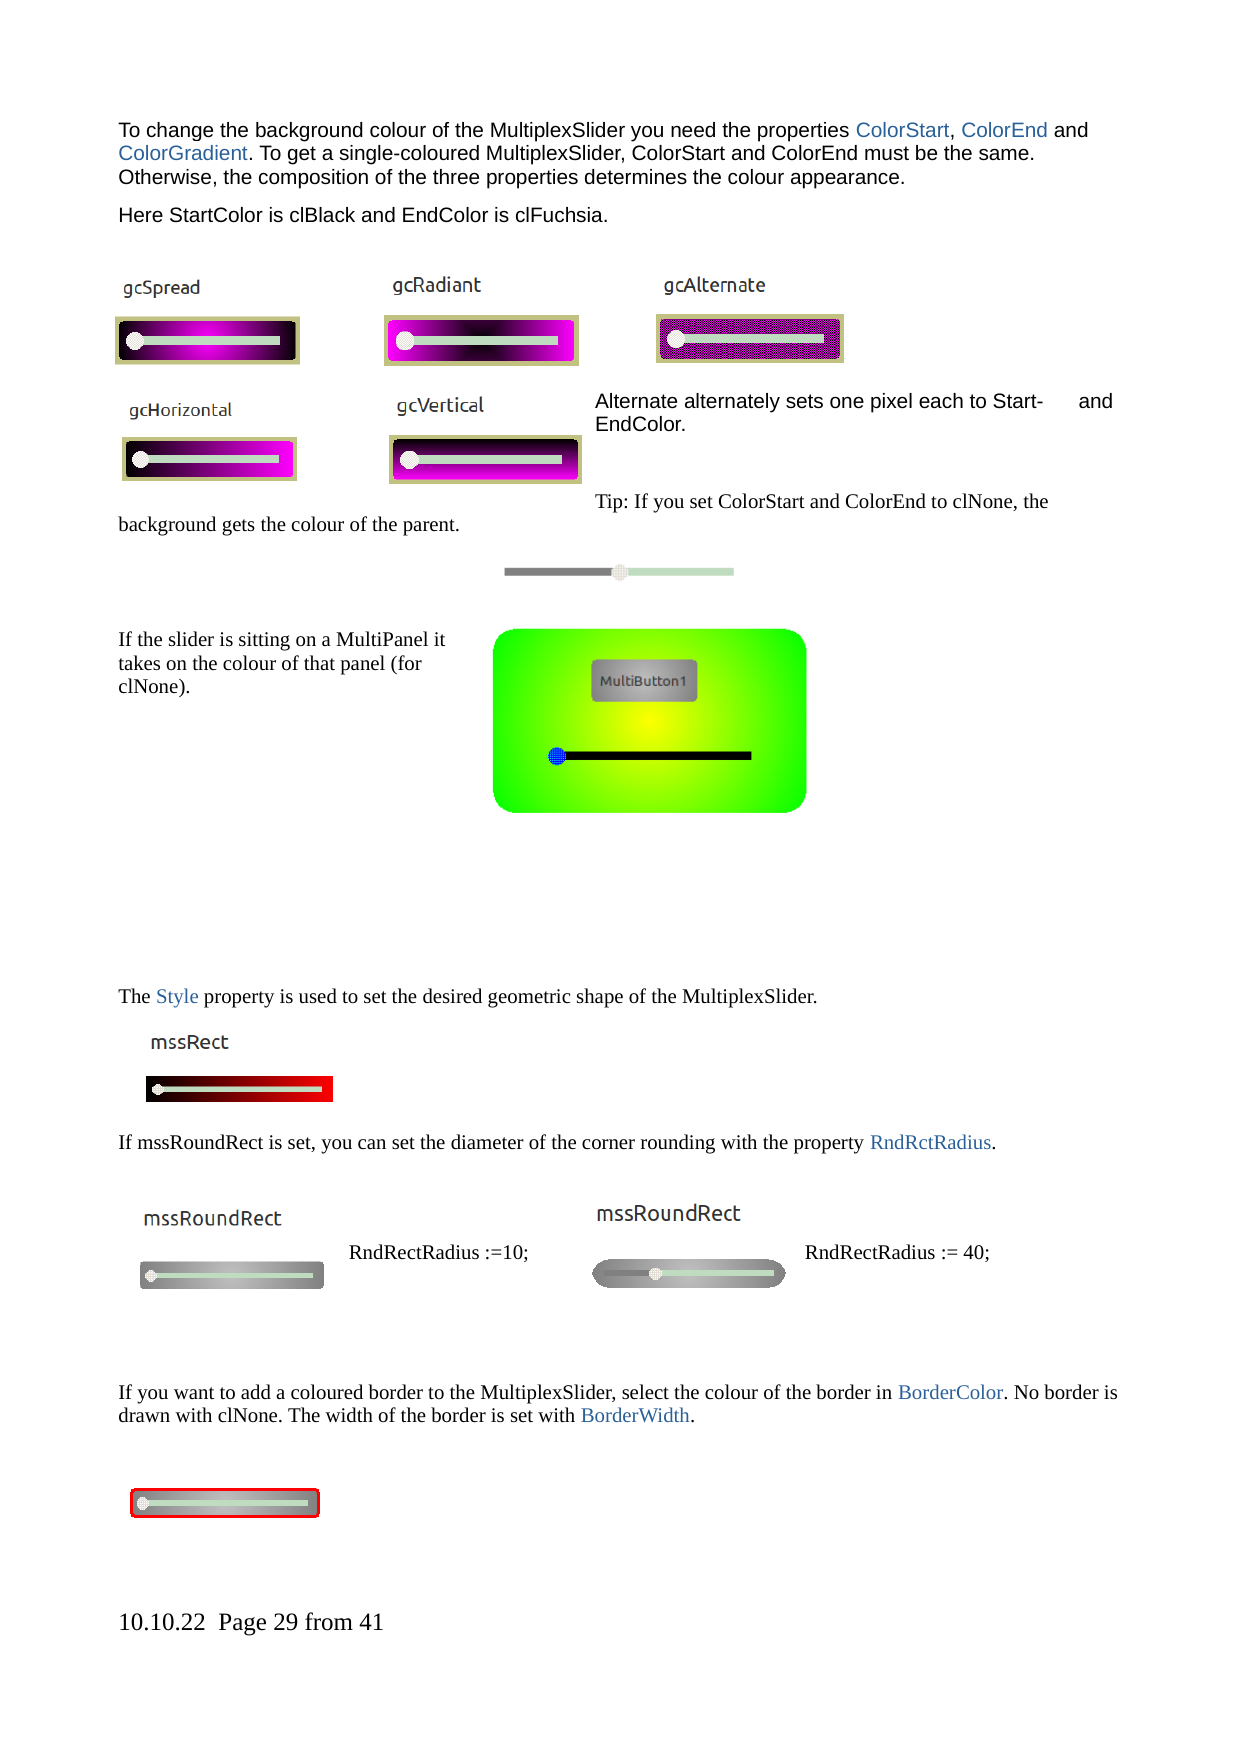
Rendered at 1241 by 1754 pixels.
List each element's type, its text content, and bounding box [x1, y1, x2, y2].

picture [480, 551, 760, 593]
text [833, 628, 1122, 699]
text RndRectRadius := 40; [791, 1245, 1122, 1263]
picture [477, 615, 833, 832]
picture [572, 1197, 791, 1304]
text Tip: If you set ColorStart and ColorEnd to clNone, the background gets the colour of the parent. [118, 489, 1122, 537]
picture [127, 1030, 346, 1115]
picture [639, 272, 854, 374]
picture [374, 390, 595, 493]
text Alternate alternately sets one pixel each to Start- and EndColor. [118, 318, 1122, 437]
text RndRectRadius :=10; [344, 1245, 572, 1263]
picture [371, 268, 590, 377]
text Here StartColor is clBlack and EndColor is clFuchsia. [118, 204, 1122, 227]
picture [121, 1478, 333, 1527]
picture [102, 276, 307, 376]
text To change the background colour of the MultiplexSlider you need the properties ColorStart, ColorEnd and ColorGradient. To get a single-coloured MultiplexSlider, ColorStart and ColorEnd must be the same. Otherwise, the composition of the three properties determines the colour appearance. [118, 118, 1122, 189]
text The Style property is used to set the desired geometric shape of the MultiplexSlider. [118, 989, 1122, 1007]
picture [117, 1201, 344, 1310]
text If you want to add a coloured border to the MultiplexSlider, select the colour of the border in BorderColor. No border is drawn with clNone. The width of the border is set with BorderWidth. [118, 1380, 1122, 1427]
picture [110, 396, 309, 496]
text If mssRoundRect is set, you can set the diameter of the corner rounding with the property RndRctRadius. [118, 1130, 1122, 1154]
text If the slider is sitting on a MultiPanel it takes on the colour of that panel (for clNone). [118, 628, 477, 699]
